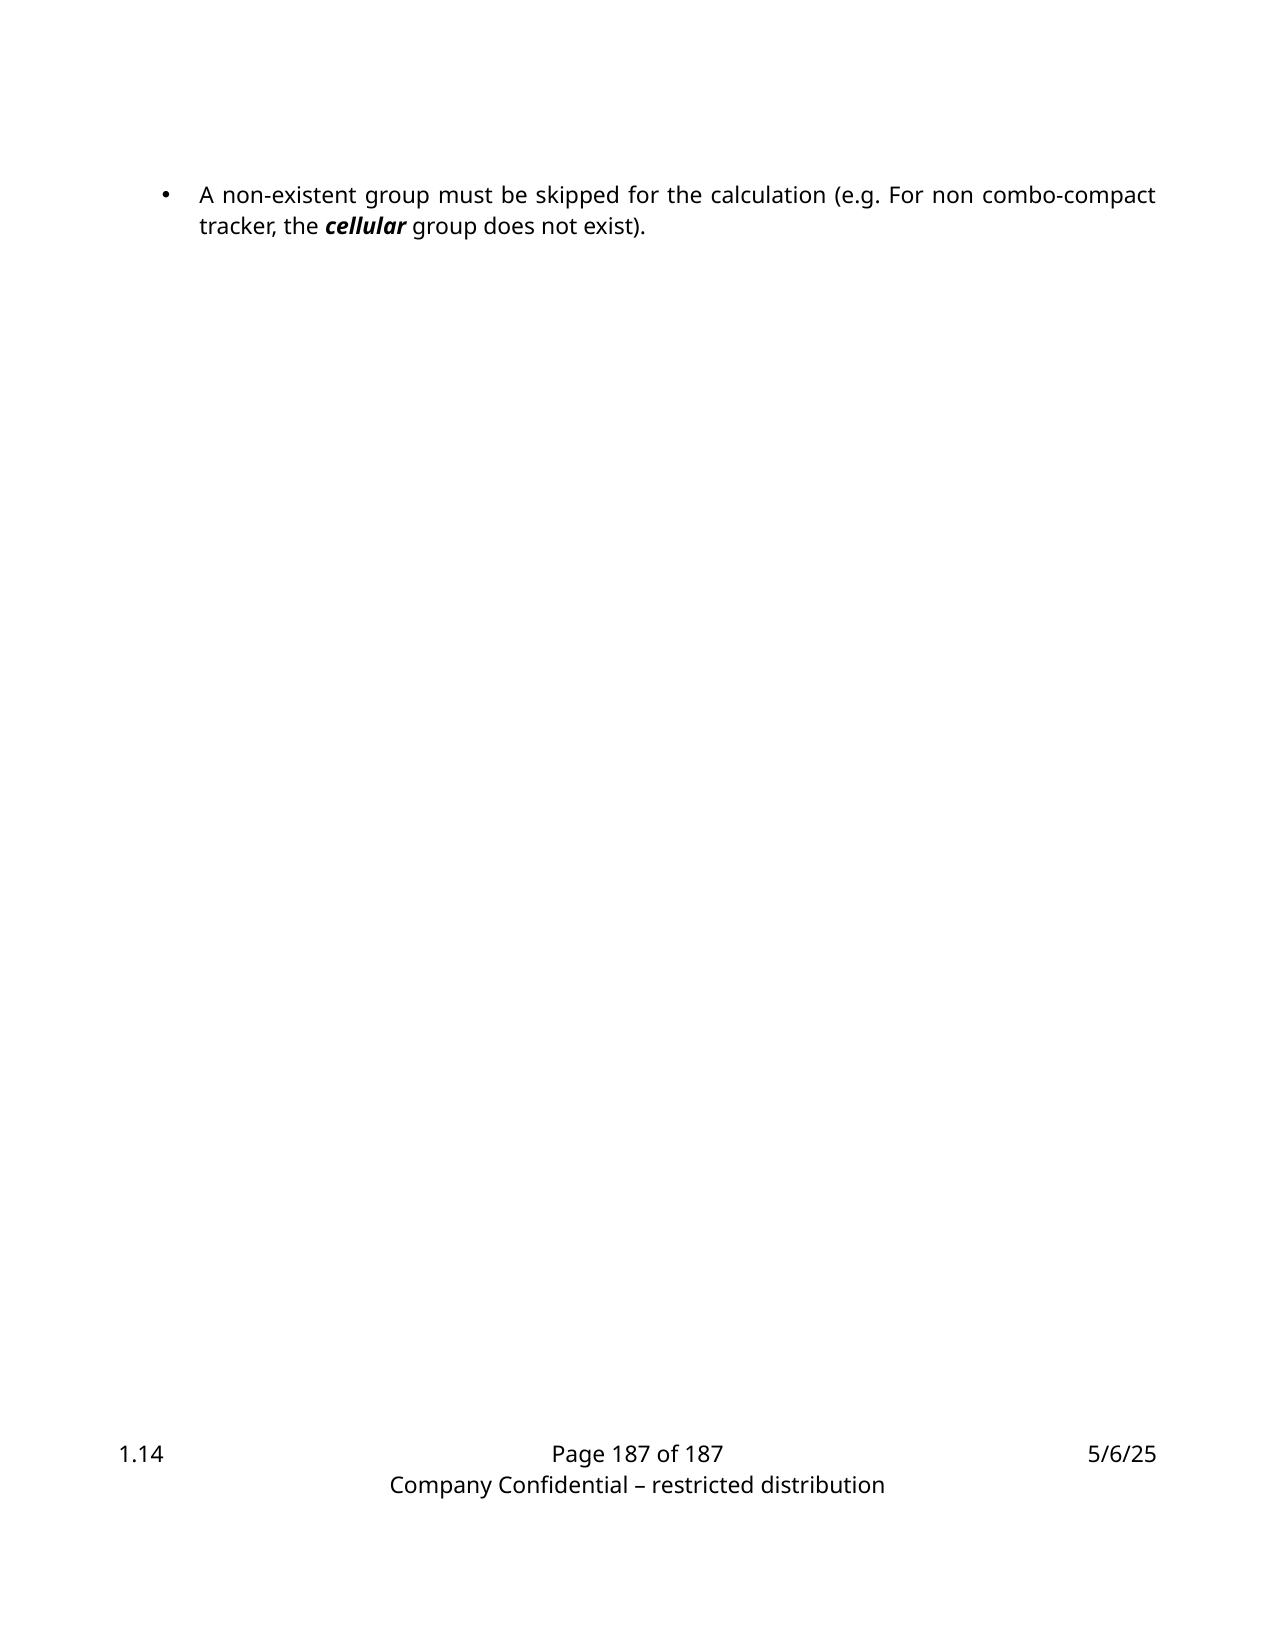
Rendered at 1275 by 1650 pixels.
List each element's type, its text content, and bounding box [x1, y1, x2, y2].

list A non-existent group must be skipped for the calculation (e.g. For non combo-compact tracker, the cellular group does not exist). [162, 179, 1157, 241]
